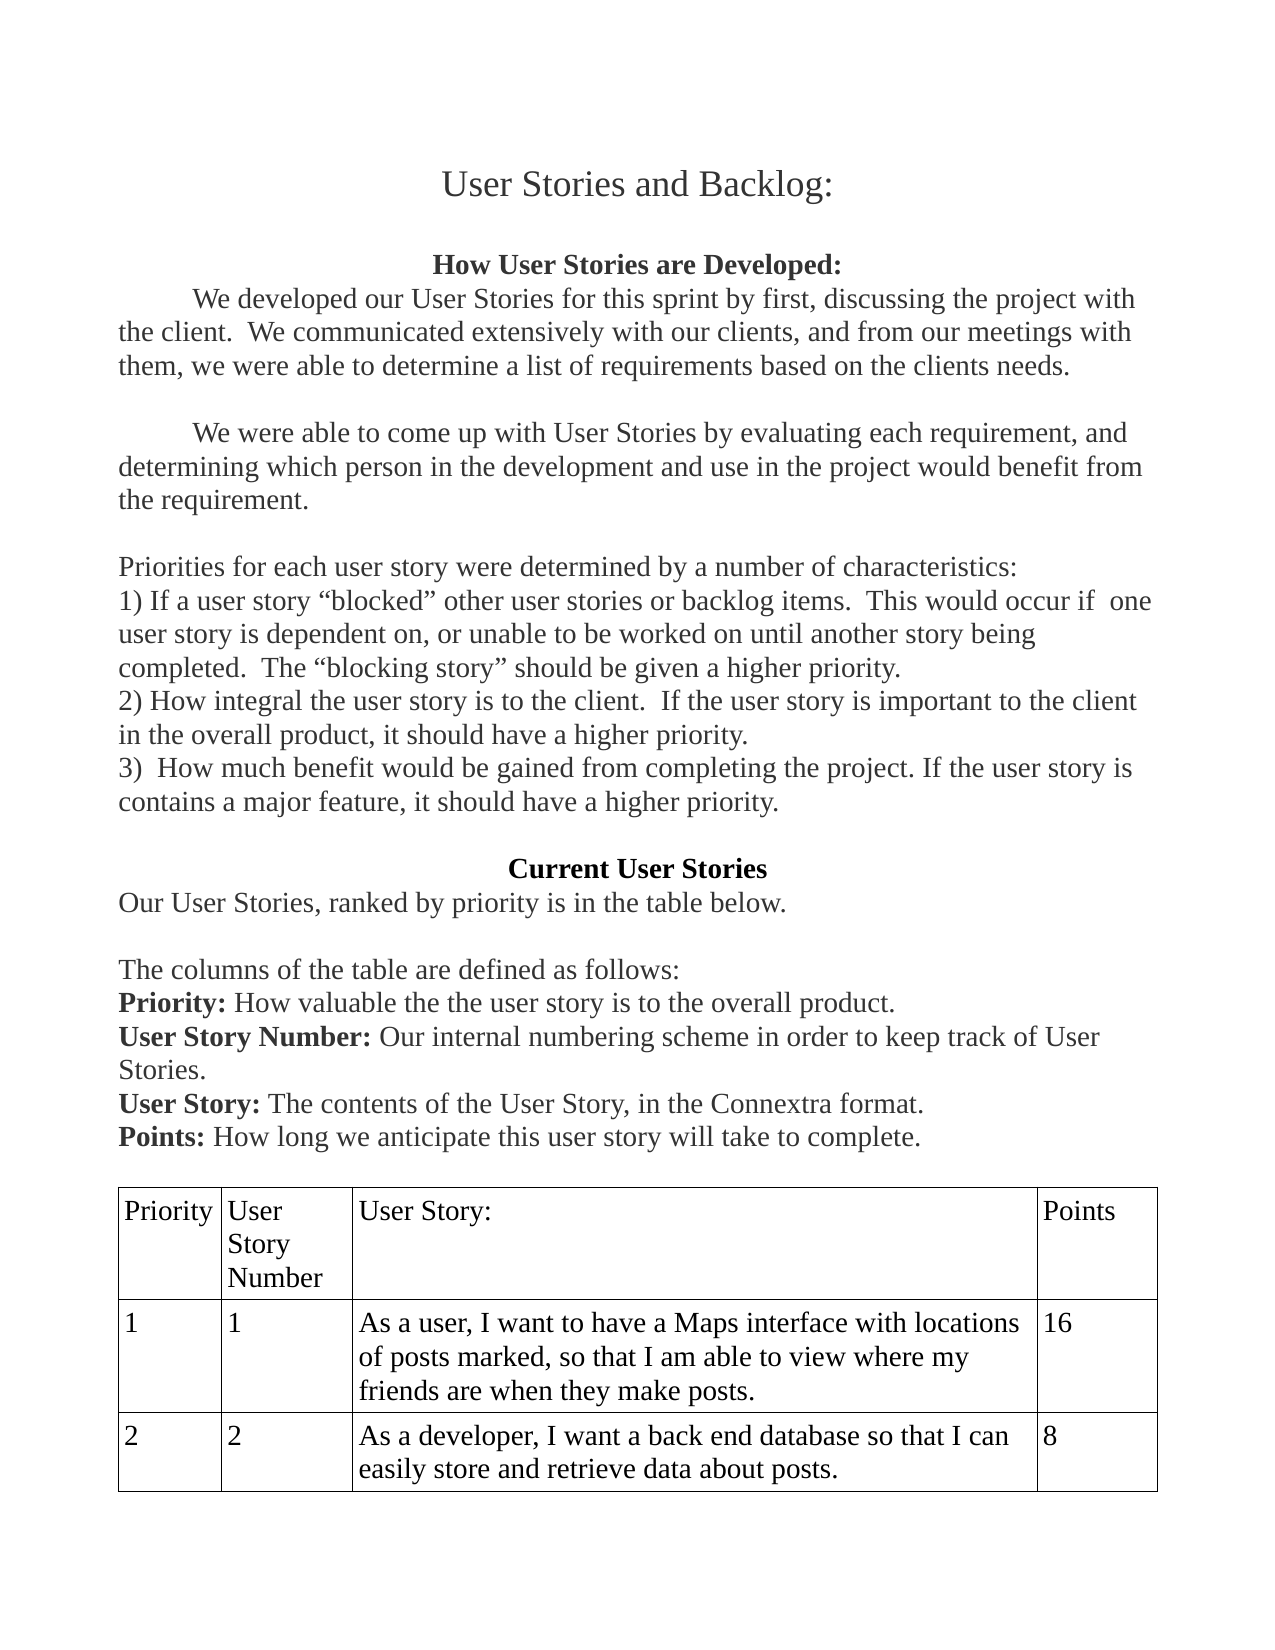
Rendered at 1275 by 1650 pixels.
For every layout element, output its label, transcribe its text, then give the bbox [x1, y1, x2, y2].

text We were able to come up with User Stories by evaluating each requirement, and determining which person in the development and use in the project would benefit from the requirement. [118, 415, 1157, 516]
text The columns of the table are defined as follows: [118, 952, 1157, 985]
table_header Points [1038, 1188, 1157, 1299]
text Priority: How valuable the the user story is to the overall product. [118, 985, 1157, 1019]
table_cell 1 [222, 1300, 352, 1412]
text User Story: The contents of the User Story, in the Connextra format. [118, 1086, 1157, 1119]
text Current User Stories [118, 851, 1157, 885]
table_cell 1 [119, 1300, 221, 1412]
text Our User Stories, ranked by priority is in the table below. [118, 885, 1157, 918]
table_cell As a developer, I want a back end database so that I can easily store and retrieve data about posts. [353, 1413, 1037, 1491]
text 1) If a user story “blocked” other user stories or backlog items. This would occur if one user story is dependent on, or unable to be worked on until another story being completed. The “blocking story” should be given a higher priority. [118, 583, 1157, 683]
text How User Stories are Developed: [118, 247, 1157, 281]
text 3) How much benefit would be gained from completing the project. If the user story is contains a major feature, it should have a higher priority. [118, 751, 1157, 818]
table_cell 16 [1038, 1300, 1157, 1412]
table_header User Story Number [222, 1188, 352, 1299]
text Points: How long we anticipate this user story will take to complete. [118, 1119, 1157, 1153]
text User Stories and Backlog: [118, 161, 1157, 204]
text 2) How integral the user story is to the client. If the user story is important to the client in the overall product, it should have a higher priority. [118, 683, 1157, 751]
text Priorities for each user story were determined by a number of characteristics: [118, 549, 1157, 583]
table_cell 2 [222, 1413, 352, 1491]
table_cell 8 [1038, 1413, 1157, 1491]
table_header User Story: [353, 1188, 1037, 1299]
text User Story Number: Our internal numbering scheme in order to keep track of User Stories. [118, 1019, 1157, 1086]
text We developed our User Stories for this sprint by first, discussing the project with the client. We communicated extensively with our clients, and from our meetings with them, we were able to determine a list of requirements based on the clients needs. [118, 281, 1157, 382]
table_cell 2 [119, 1413, 221, 1491]
table_header Priority [119, 1188, 221, 1299]
table_cell As a user, I want to have a Maps interface with locations of posts marked, so that I am able to view where my friends are when they make posts. [353, 1300, 1037, 1412]
